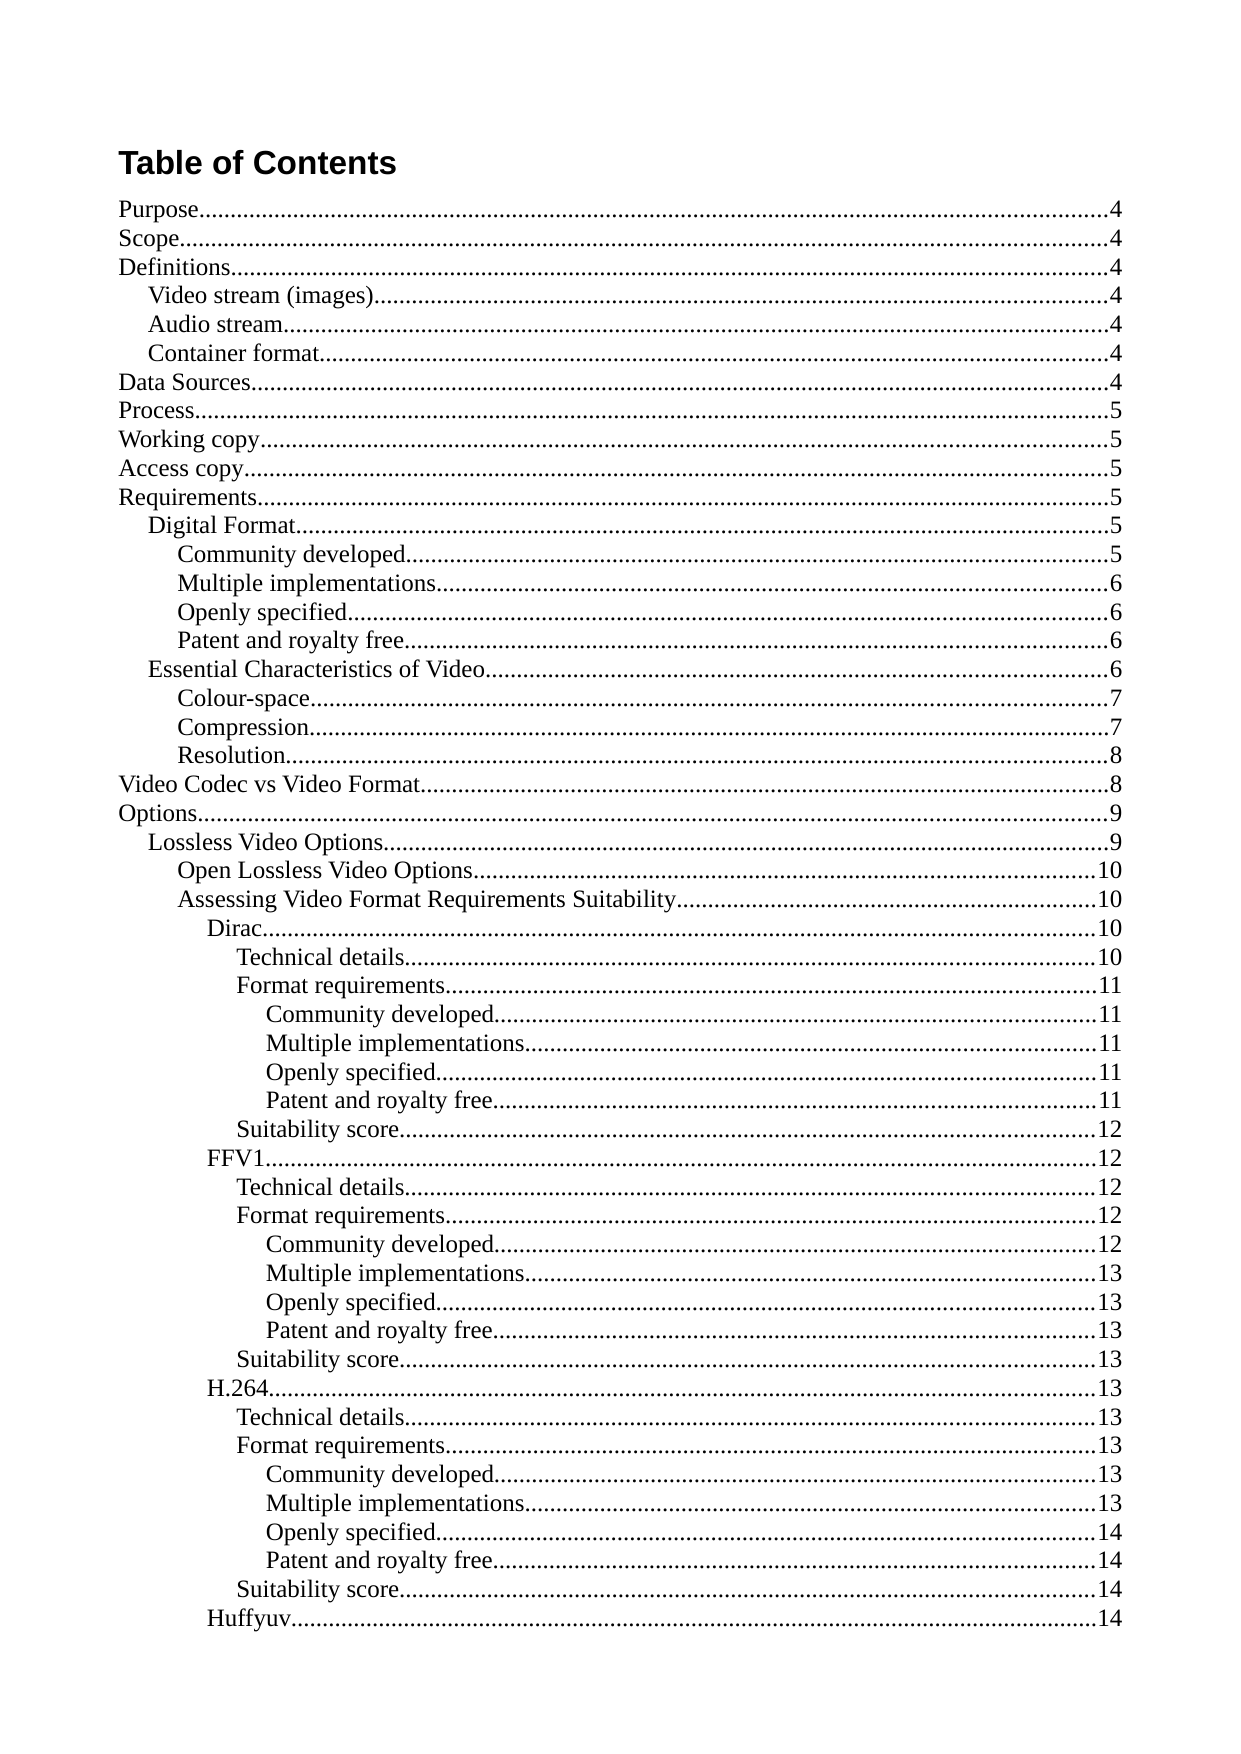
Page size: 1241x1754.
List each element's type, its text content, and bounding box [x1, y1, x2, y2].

text Patent and royalty free 13 [266, 1315, 1122, 1344]
text Open Lossless Video Options 10 [177, 855, 1122, 884]
text Container format 4 [148, 338, 1122, 367]
text Video Codec vs Video Format 8 [118, 769, 1122, 798]
text Openly specified 11 [266, 1057, 1122, 1085]
text Suitability score 13 [236, 1344, 1122, 1373]
text Patent and royalty free 6 [177, 625, 1122, 654]
text Community developed 5 [177, 539, 1122, 568]
text Options 9 [118, 798, 1122, 827]
text Format requirements 12 [236, 1200, 1122, 1229]
text Multiple implementations 11 [266, 1028, 1122, 1057]
text Patent and royalty free 11 [266, 1085, 1122, 1114]
text Working copy 5 [118, 424, 1122, 453]
text Suitability score 12 [236, 1114, 1122, 1143]
text Multiple implementations 13 [266, 1488, 1122, 1517]
text Essential Characteristics of Video 6 [148, 654, 1122, 683]
text Community developed 13 [266, 1459, 1122, 1488]
text Format requirements 11 [236, 970, 1122, 999]
text Openly specified 6 [177, 597, 1122, 625]
text Community developed 12 [266, 1229, 1122, 1258]
text Multiple implementations 13 [266, 1258, 1122, 1287]
text Multiple implementations 6 [177, 568, 1122, 597]
text Huffyuv 14 [207, 1603, 1122, 1632]
text Audio stream 4 [148, 309, 1122, 338]
text Patent and royalty free 14 [266, 1545, 1122, 1574]
text H.264 13 [207, 1373, 1122, 1402]
text Access copy 5 [118, 453, 1122, 482]
text Process 5 [118, 395, 1122, 424]
text Format requirements 13 [236, 1430, 1122, 1459]
text Assessing Video Format Requirements Suitability 10 [177, 884, 1122, 913]
text Technical details 10 [236, 942, 1122, 970]
text Digital Format 5 [148, 510, 1122, 539]
text Requirements 5 [118, 482, 1122, 510]
text Video stream (images) 4 [148, 280, 1122, 309]
text Definitions 4 [118, 252, 1122, 280]
text Openly specified 14 [266, 1517, 1122, 1545]
text FFV1 12 [207, 1143, 1122, 1172]
text Colour-space 7 [177, 683, 1122, 712]
text Openly specified 13 [266, 1287, 1122, 1315]
text Technical details 13 [236, 1402, 1122, 1430]
text Compression 7 [177, 712, 1122, 740]
text Community developed 11 [266, 999, 1122, 1028]
text Lossless Video Options 9 [148, 827, 1122, 855]
text Suitability score 14 [236, 1574, 1122, 1603]
subtitle Table of Contents [118, 143, 1122, 182]
text Dirac 10 [207, 913, 1122, 942]
text Scope 4 [118, 223, 1122, 252]
text Purpose 4 [118, 194, 1122, 223]
text Technical details 12 [236, 1172, 1122, 1200]
text Data Sources 4 [118, 367, 1122, 395]
text Resolution 8 [177, 740, 1122, 769]
